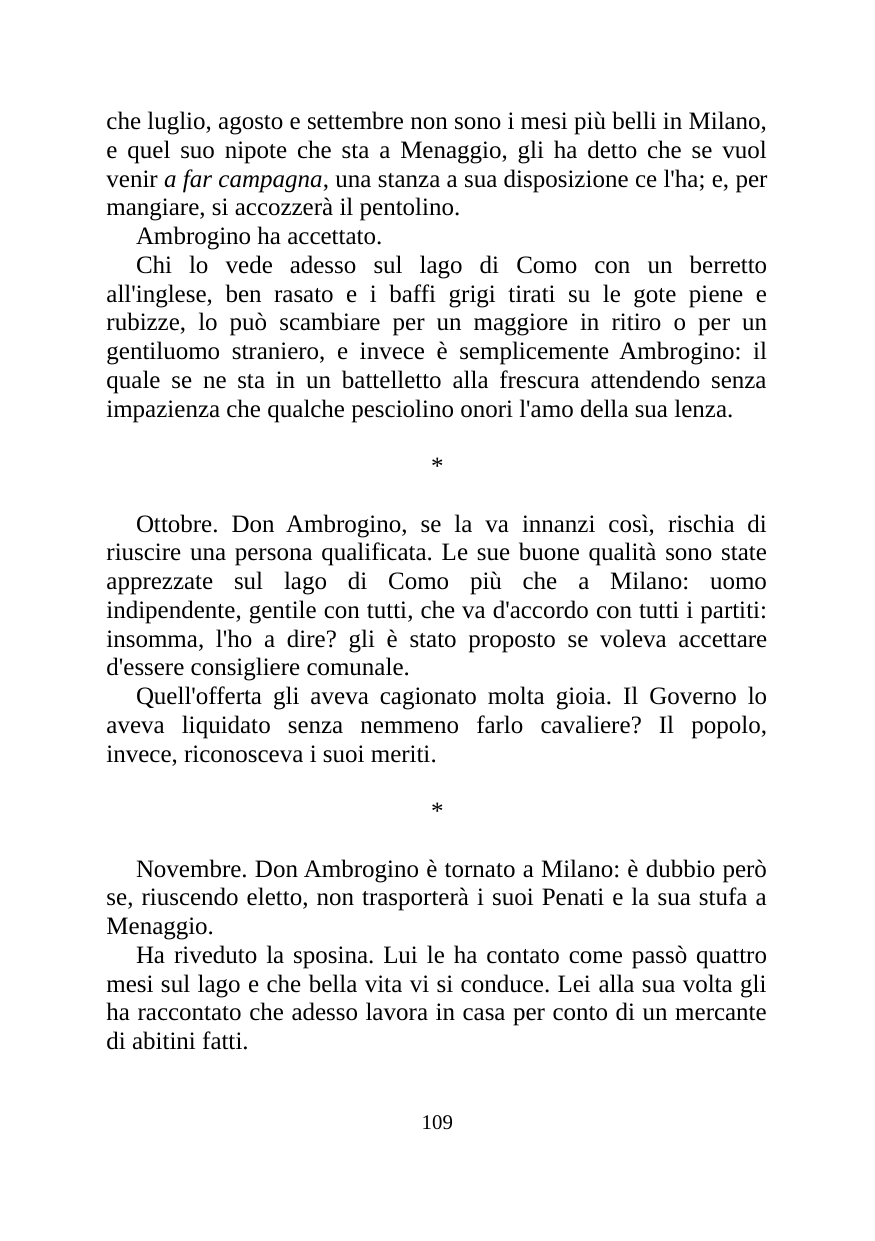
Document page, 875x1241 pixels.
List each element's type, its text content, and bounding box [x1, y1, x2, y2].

text Ottobre. Don Ambrogino, se la va innanzi così, rischia di riuscire una persona qualificata. Le sue buone qualità sono state apprezzate sul lago di Como più che a Milano: uomo indipendente, gentile con tutti, che va d'accordo con tutti i partiti: insomma, l'ho a dire? gli è stato proposto se voleva accettare d'essere consigliere comunale. [106, 509, 768, 681]
text * [106, 796, 768, 825]
text Ha riveduto la sposina. Lui le ha contato come passò quattro mesi sul lago e che bella vita vi si conduce. Lei alla sua volta gli ha raccontato che adesso lavora in casa per conto di un mercante di abitini fatti. [106, 940, 768, 1055]
text * [106, 451, 768, 480]
text Chi lo vede adesso sul lago di Como con un berretto all'inglese, ben rasato e i baffi grigi tirati su le gote piene e rubizze, lo può scambiare per un maggiore in ritiro o per un gentiluomo straniero, e invece è semplicemente Ambrogino: il quale se ne sta in un battelletto alla frescura attendendo senza impazienza che qualche pesciolino onori l'amo della sua lenza. [106, 250, 768, 422]
text Novembre. Don Ambrogino è tornato a Milano: è dubbio però se, riuscendo eletto, non trasporterà i suoi Penati e la sua stufa a Menaggio. [106, 854, 768, 940]
text Quell'offerta gli aveva cagionato molta gioia. Il Governo lo aveva liquidato senza nemmeno farlo cavaliere? Il popolo, invece, riconosceva i suoi meriti. [106, 681, 768, 767]
text che luglio, agosto e settembre non sono i mesi più belli in Milano, e quel suo nipote che sta a Menaggio, gli ha detto che se vuol venir a far campagna, una stanza a sua disposizione ce l'ha; e, per mangiare, si accozzerà il pentolino. [106, 106, 768, 221]
text Ambrogino ha accettato. [106, 221, 768, 250]
